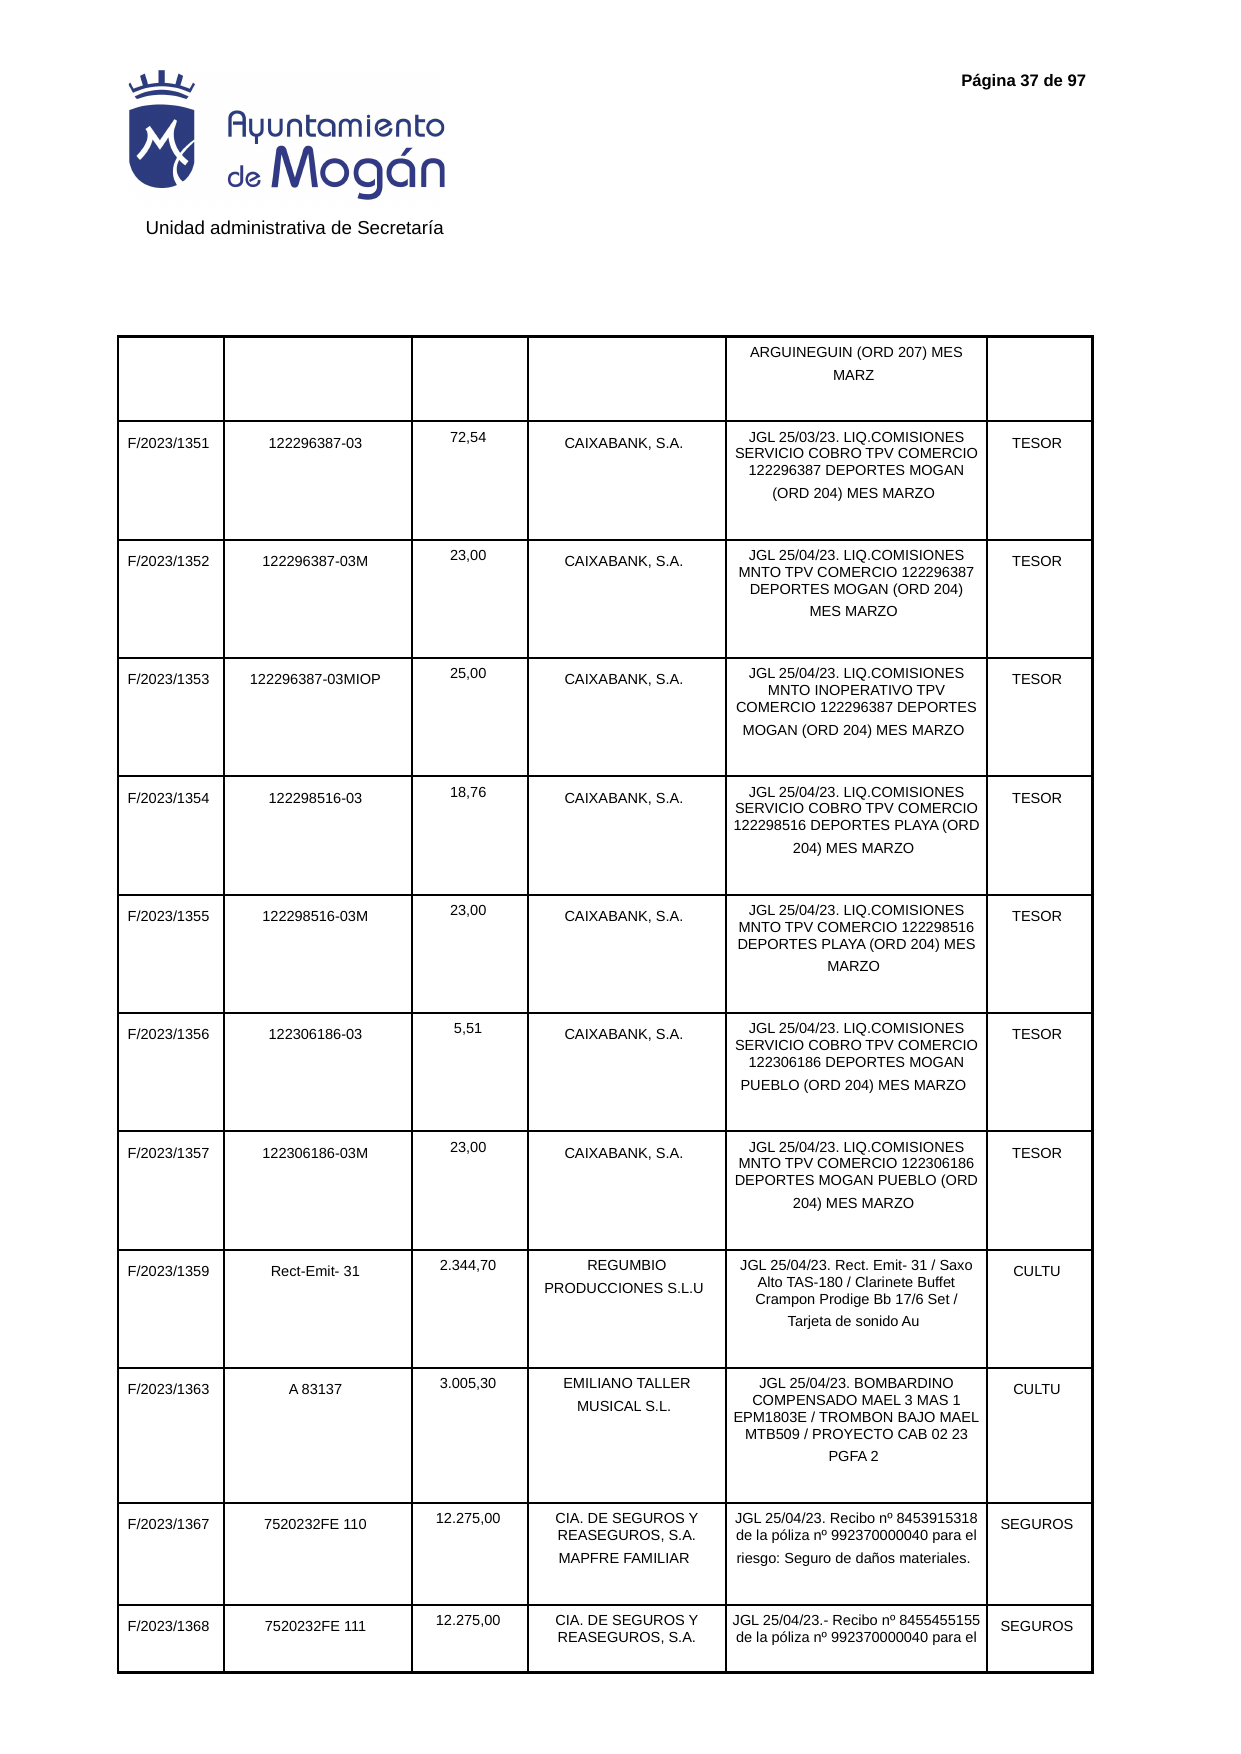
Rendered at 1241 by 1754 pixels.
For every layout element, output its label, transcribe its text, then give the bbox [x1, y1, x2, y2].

table_cell JGL 25/04/23. LIQ.COMISIONES MNTO TPV COMERCIO 122298516 DEPORTES PLAYA (ORD 204) MES MARZO [727, 896, 986, 1012]
table_cell CAIXABANK, S.A. [529, 422, 725, 538]
table_cell 3.005,30 [413, 1369, 527, 1502]
table_cell SEGUROS [988, 1606, 1091, 1671]
table_cell 23,00 [413, 1132, 527, 1248]
table_cell F/2023/1357 [119, 1132, 223, 1248]
table_cell TESOR [988, 896, 1091, 1012]
table_cell 2.344,70 [413, 1251, 527, 1367]
table_cell JGL 25/04/23. BOMBARDINO COMPENSADO MAEL 3 MAS 1 EPM1803E / TROMBON BAJO MAEL MTB509 / PROYECTO CAB 02 23 PGFA 2 [727, 1369, 986, 1502]
table_cell TESOR [988, 659, 1091, 775]
table_cell [413, 338, 527, 420]
table_cell CAIXABANK, S.A. [529, 659, 725, 775]
table_cell F/2023/1359 [119, 1251, 223, 1367]
table_cell JGL 25/04/23.- Recibo nº 8455455155 de la póliza nº 992370000040 para el [727, 1606, 986, 1671]
table_cell [225, 338, 411, 420]
table_cell 25,00 [413, 659, 527, 775]
table_cell CAIXABANK, S.A. [529, 541, 725, 657]
table_cell 5,51 [413, 1014, 527, 1130]
table_cell F/2023/1367 [119, 1504, 223, 1603]
table_cell 18,76 [413, 777, 527, 893]
table_cell JGL 25/04/23. LIQ.COMISIONES MNTO INOPERATIVO TPV COMERCIO 122296387 DEPORTES MOGAN (ORD 204) MES MARZO [727, 659, 986, 775]
table_cell TESOR [988, 422, 1091, 538]
table_cell TESOR [988, 541, 1091, 657]
table_cell 12.275,00 [413, 1504, 527, 1603]
table_cell F/2023/1354 [119, 777, 223, 893]
table_cell 122296387-03 [225, 422, 411, 538]
table_cell 122296387-03M [225, 541, 411, 657]
table_cell Rect-Emit- 31 [225, 1251, 411, 1367]
table_cell F/2023/1356 [119, 1014, 223, 1130]
table_cell 7520232FE 110 [225, 1504, 411, 1603]
table_cell 7520232FE 111 [225, 1606, 411, 1671]
table_cell 122306186-03M [225, 1132, 411, 1248]
table_cell 122298516-03 [225, 777, 411, 893]
table_cell [988, 338, 1091, 420]
table_cell REGUMBIO PRODUCCIONES S.L.U [529, 1251, 725, 1367]
table_cell [529, 338, 725, 420]
table_cell SEGUROS [988, 1504, 1091, 1603]
table_cell ARGUINEGUIN (ORD 207) MES MARZ [727, 338, 986, 420]
table_cell CIA. DE SEGUROS Y REASEGUROS, S.A. [529, 1606, 725, 1671]
table_cell JGL 25/03/23. LIQ.COMISIONES SERVICIO COBRO TPV COMERCIO 122296387 DEPORTES MOGAN (ORD 204) MES MARZO [727, 422, 986, 538]
table_cell F/2023/1352 [119, 541, 223, 657]
table_cell EMILIANO TALLER MUSICAL S.L. [529, 1369, 725, 1502]
table_cell TESOR [988, 777, 1091, 893]
table_cell F/2023/1363 [119, 1369, 223, 1502]
picture [128, 70, 445, 206]
table_cell JGL 25/04/23. LIQ.COMISIONES SERVICIO COBRO TPV COMERCIO 122298516 DEPORTES PLAYA (ORD 204) MES MARZO [727, 777, 986, 893]
table_cell F/2023/1368 [119, 1606, 223, 1671]
table_cell CIA. DE SEGUROS Y REASEGUROS, S.A. MAPFRE FAMILIAR [529, 1504, 725, 1603]
table_cell JGL 25/04/23. LIQ.COMISIONES MNTO TPV COMERCIO 122296387 DEPORTES MOGAN (ORD 204) MES MARZO [727, 541, 986, 657]
table_cell 122298516-03M [225, 896, 411, 1012]
table_cell F/2023/1355 [119, 896, 223, 1012]
table_cell JGL 25/04/23. Rect. Emit- 31 / Saxo Alto TAS-180 / Clarinete Buffet Crampon Prodige Bb 17/6 Set / Tarjeta de sonido Au [727, 1251, 986, 1367]
table_cell CAIXABANK, S.A. [529, 1014, 725, 1130]
table_cell 12.275,00 [413, 1606, 527, 1671]
table_cell CAIXABANK, S.A. [529, 896, 725, 1012]
table_cell CAIXABANK, S.A. [529, 1132, 725, 1248]
table_cell JGL 25/04/23. Recibo nº 8453915318 de la póliza nº 992370000040 para el riesgo: Seguro de daños materiales. [727, 1504, 986, 1603]
table_cell CAIXABANK, S.A. [529, 777, 725, 893]
table_cell JGL 25/04/23. LIQ.COMISIONES MNTO TPV COMERCIO 122306186 DEPORTES MOGAN PUEBLO (ORD 204) MES MARZO [727, 1132, 986, 1248]
table_cell F/2023/1353 [119, 659, 223, 775]
table_cell [119, 338, 223, 420]
table_cell 122296387-03MIOP [225, 659, 411, 775]
table_cell TESOR [988, 1132, 1091, 1248]
table_cell CULTU [988, 1369, 1091, 1502]
table_cell 72,54 [413, 422, 527, 538]
table_cell CULTU [988, 1251, 1091, 1367]
table_cell A 83137 [225, 1369, 411, 1502]
table_cell 23,00 [413, 541, 527, 657]
table_cell F/2023/1351 [119, 422, 223, 538]
table_cell TESOR [988, 1014, 1091, 1130]
table_cell JGL 25/04/23. LIQ.COMISIONES SERVICIO COBRO TPV COMERCIO 122306186 DEPORTES MOGAN PUEBLO (ORD 204) MES MARZO [727, 1014, 986, 1130]
table_cell 122306186-03 [225, 1014, 411, 1130]
table_cell 23,00 [413, 896, 527, 1012]
